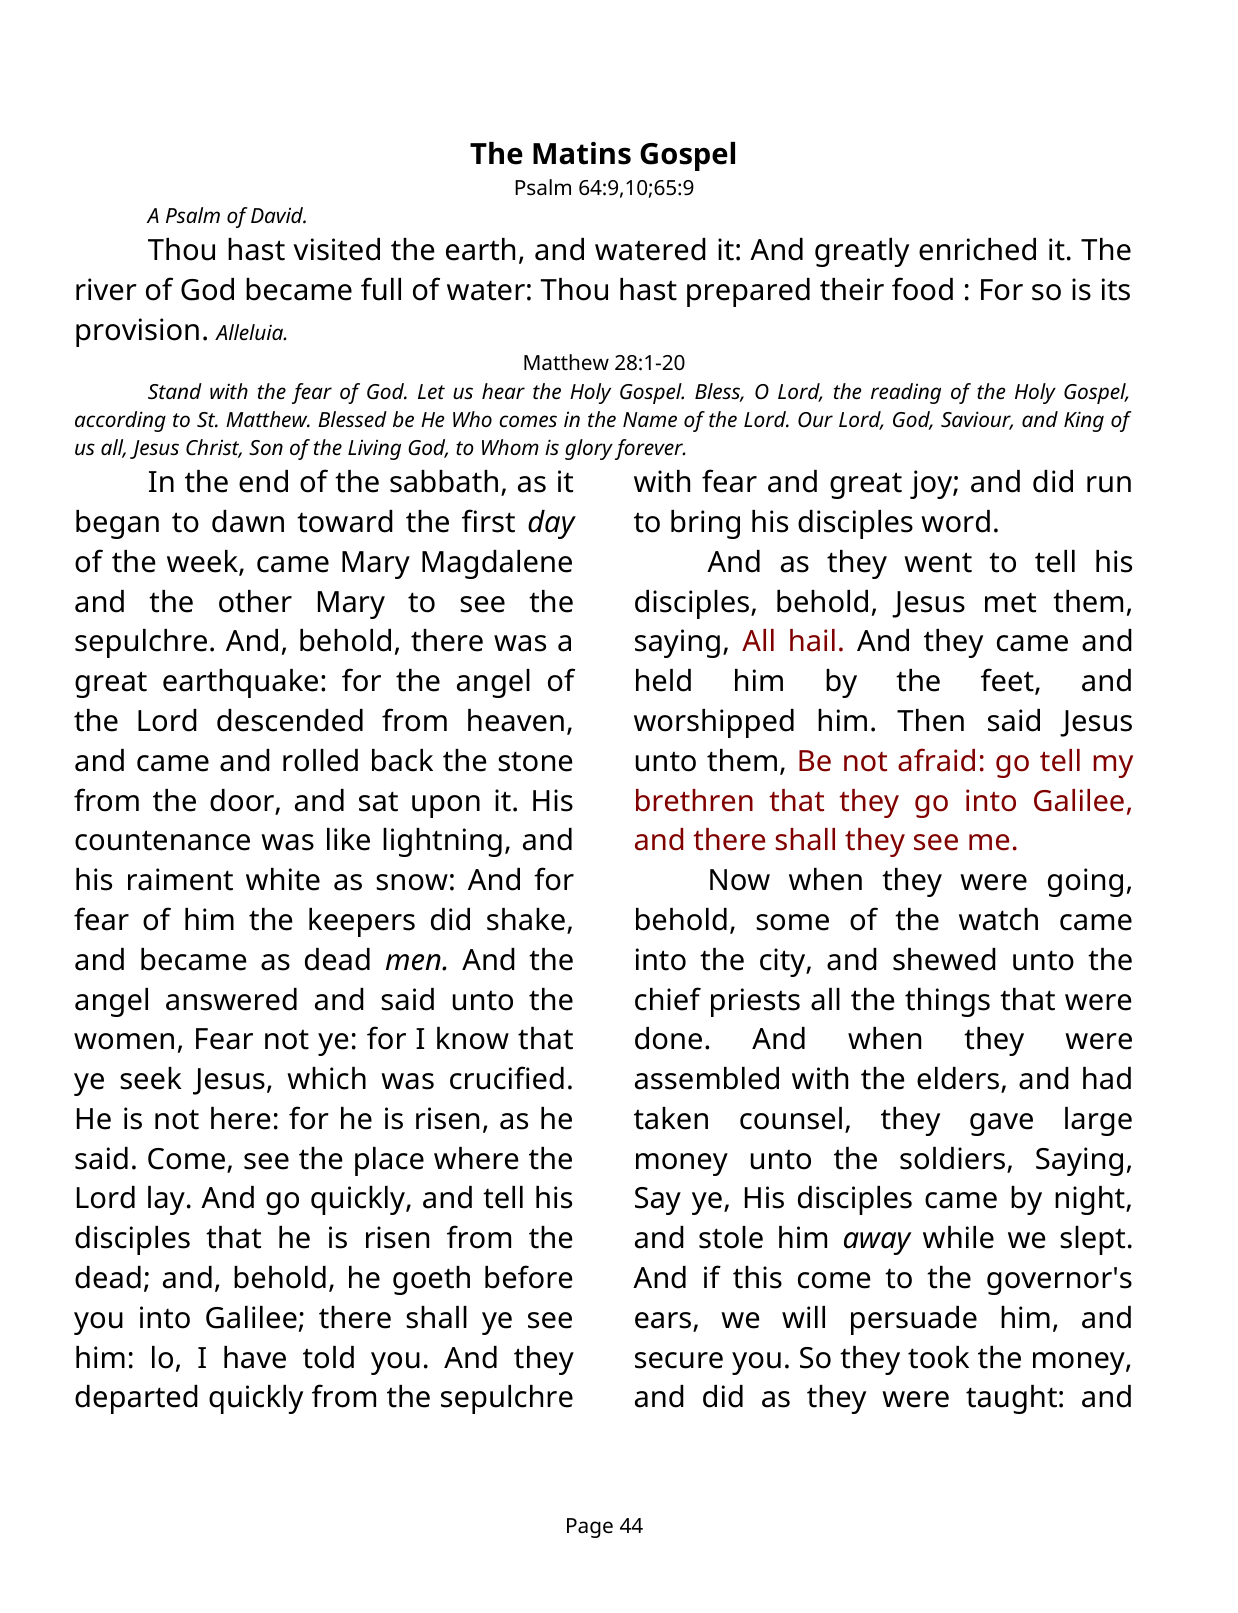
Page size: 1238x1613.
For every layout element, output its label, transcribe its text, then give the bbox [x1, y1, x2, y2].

text And as they went to tell his disciples, behold, Jesus met them, saying, All hail. And they came and held him by the feet, and worshipped him. Then said Jesus unto them, Be not afraid: go tell my brethren that they go into Galilee, and there shall they see me. [633, 541, 1134, 859]
text Thou hast visited the earth, and watered it: And greatly enriched it. The river of God became full of water: Thou hast prepared their food : For so is its provision. Alleluia. [74, 229, 1134, 348]
text Matthew 28:1-20 [74, 348, 1134, 377]
text Now when they were going, behold, some of the watch came into the city, and shewed unto the chief priests all the things that were done. And when they were assembled with the elders, and had taken counsel, they gave large money unto the soldiers, Saying, Say ye, His disciples came by night, and stole him away while we slept. And if this come to the governor's ears, we will persuade him, and secure you. So they took the money, and did as they were taught: and [633, 859, 1134, 1416]
text In the end of the sabbath, as it began to dawn toward the first day of the week, came Mary Magdalene and the other Mary to see the sepulchre. And, behold, there was a great earthquake: for the angel of the Lord descended from heaven, and came and rolled back the stone from the door, and sat upon it. His countenance was like lightning, and his raiment white as snow: And for fear of him the keepers did shake, and became as dead men. And the angel answered and said unto the women, Fear not ye: for I know that ye seek Jesus, which was crucified. He is not here: for he is risen, as he said. Come, see the place where the Lord lay. And go quickly, and tell his disciples that he is risen from the dead; and, behold, he goeth before you into Galilee; there shall ye see him: lo, I have told you. And they departed quickly from the sepulchre [74, 461, 574, 1416]
text Stand with the fear of God. Let us hear the Holy Gospel. Bless, O Lord, the reading of the Holy Gospel, according to St. Matthew. Blessed be He Who comes in the Name of the Lord. Our Lord, God, Saviour, and King of us all, Jesus Christ, Son of the Living God, to Whom is glory forever. [74, 377, 1134, 461]
text with fear and great joy; and did run to bring his disciples word. [633, 461, 1134, 541]
text Psalm 64:9,10;65:9 [74, 173, 1134, 201]
text The Matins Gospel [74, 133, 1134, 173]
text A Psalm of David. [74, 201, 1134, 229]
